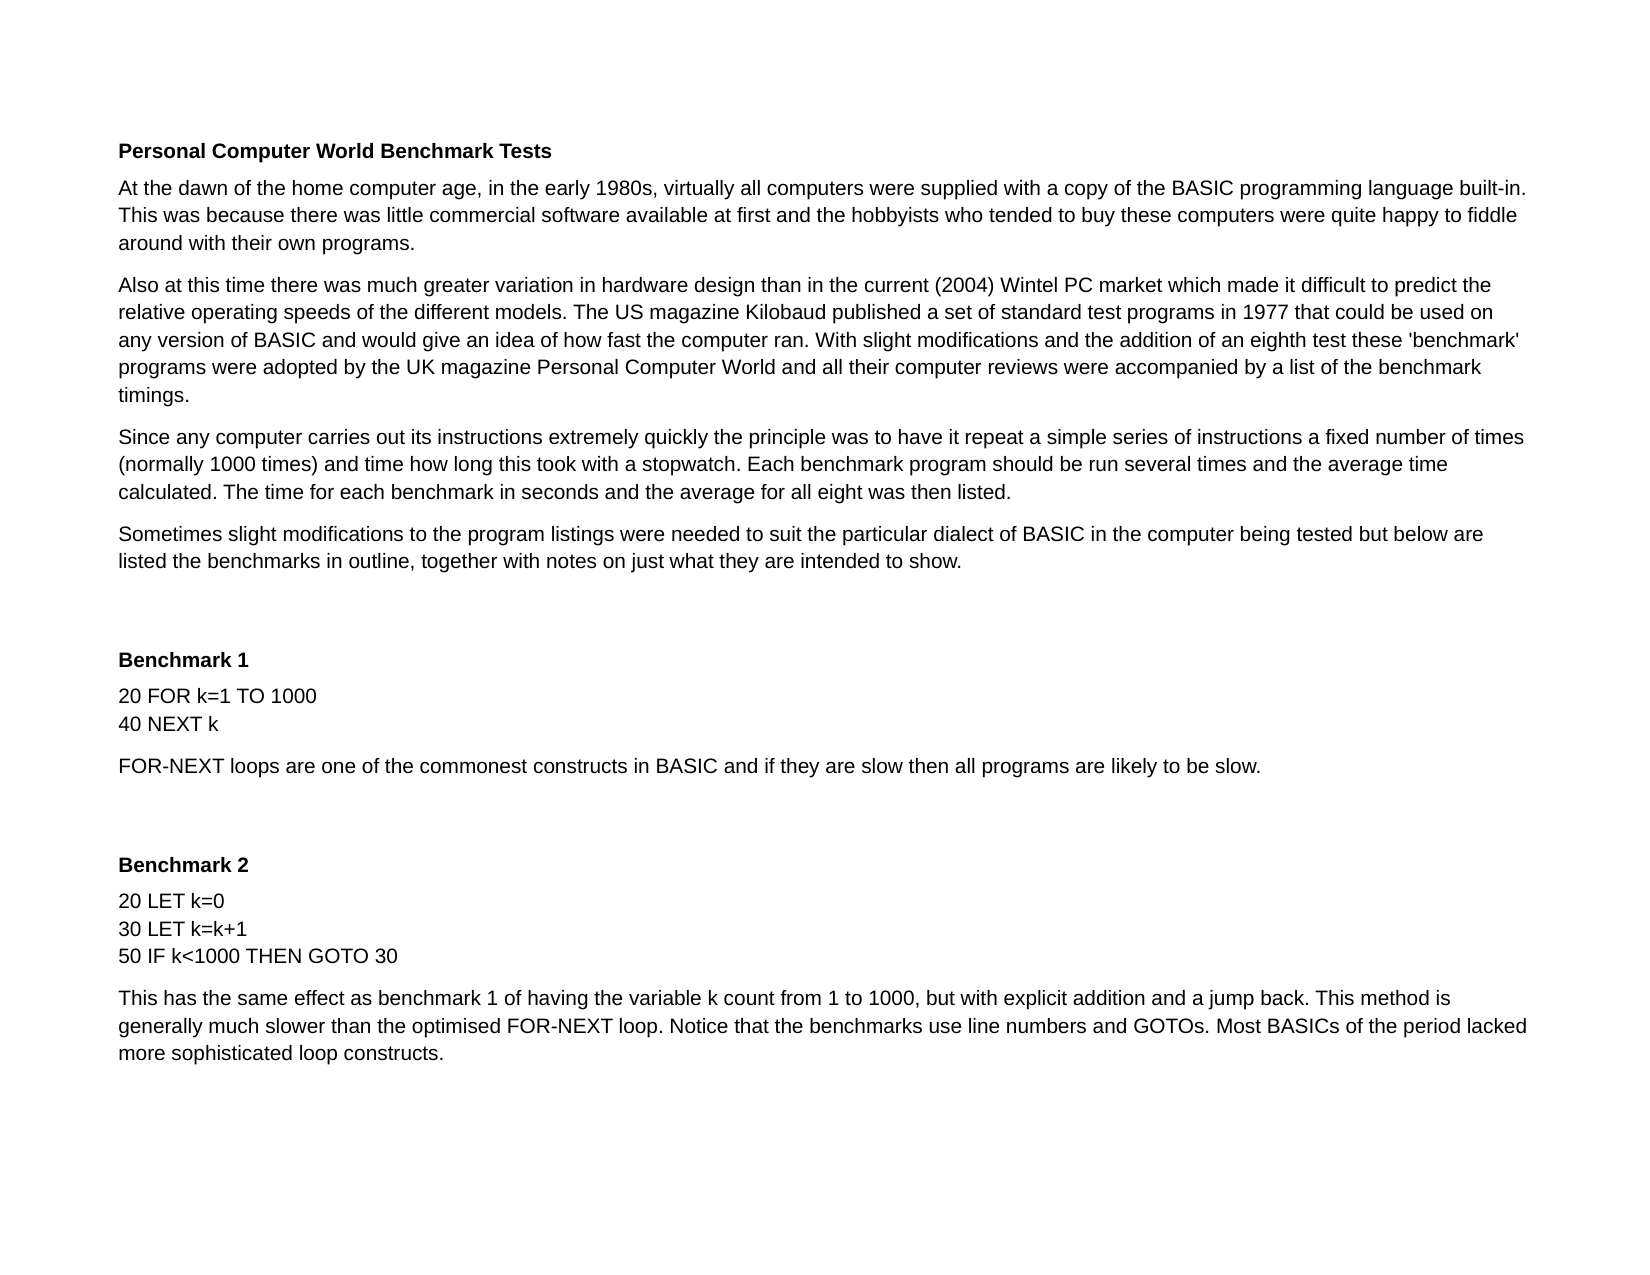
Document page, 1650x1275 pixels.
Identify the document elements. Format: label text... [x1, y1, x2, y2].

text At the dawn of the home computer age, in the early 1980s, virtually all computers were supplied with a copy of the BASIC programming language built-in. This was because there was little commercial software available at first and the hobbyists who tended to buy these computers were quite happy to fiddle around with their own programs. [118, 175, 1532, 254]
text This has the same effect as benchmark 1 of having the variable k count from 1 to 1000, but with explicit addition and a jump back. This method is generally much slower than the optimised FOR-NEXT loop. Notice that the benchmarks use line numbers and GOTOs. Most BASICs of the period lacked more sophisticated loop constructs. [118, 986, 1532, 1065]
text FOR-NEXT loops are one of the commonest constructs in BASIC and if they are slow then all programs are likely to be slow. [118, 754, 1532, 778]
text Also at this time there was much greater variation in hardware design than in the current (2004) Wintel PC market which made it difficult to predict the relative operating speeds of the different models. The US magazine Kilobaud published a set of standard test programs in 1977 that could be used on any version of BASIC and would give an idea of how fast the computer ran. With slight modifications and the addition of an eighth test these 'benchmark' programs were adopted by the UK magazine Personal Computer World and all their computer reviews were accompanied by a list of the benchmark timings. [118, 272, 1532, 406]
subtitle Benchmark 2 [118, 853, 1532, 877]
subtitle Personal Computer World Benchmark Tests [118, 139, 1532, 163]
text Since any computer carries out its instructions extremely quickly the principle was to have it repeat a simple series of instructions a fixed number of times (normally 1000 times) and time how long this took with a stopwatch. Each benchmark program should be run several times and the average time calculated. The time for each benchmark in seconds and the average for all eight was then listed. [118, 424, 1532, 503]
subtitle Benchmark 1 [118, 648, 1532, 672]
text 20 FOR k=1 TO 1000 40 NEXT k [118, 684, 1532, 736]
text 20 LET k=0 30 LET k=k+1 50 IF k<1000 THEN GOTO 30 [118, 889, 1532, 968]
text Sometimes slight modifications to the program listings were needed to suit the particular dialect of BASIC in the computer being tested but below are listed the benchmarks in outline, together with notes on just what they are intended to show. [118, 522, 1532, 573]
